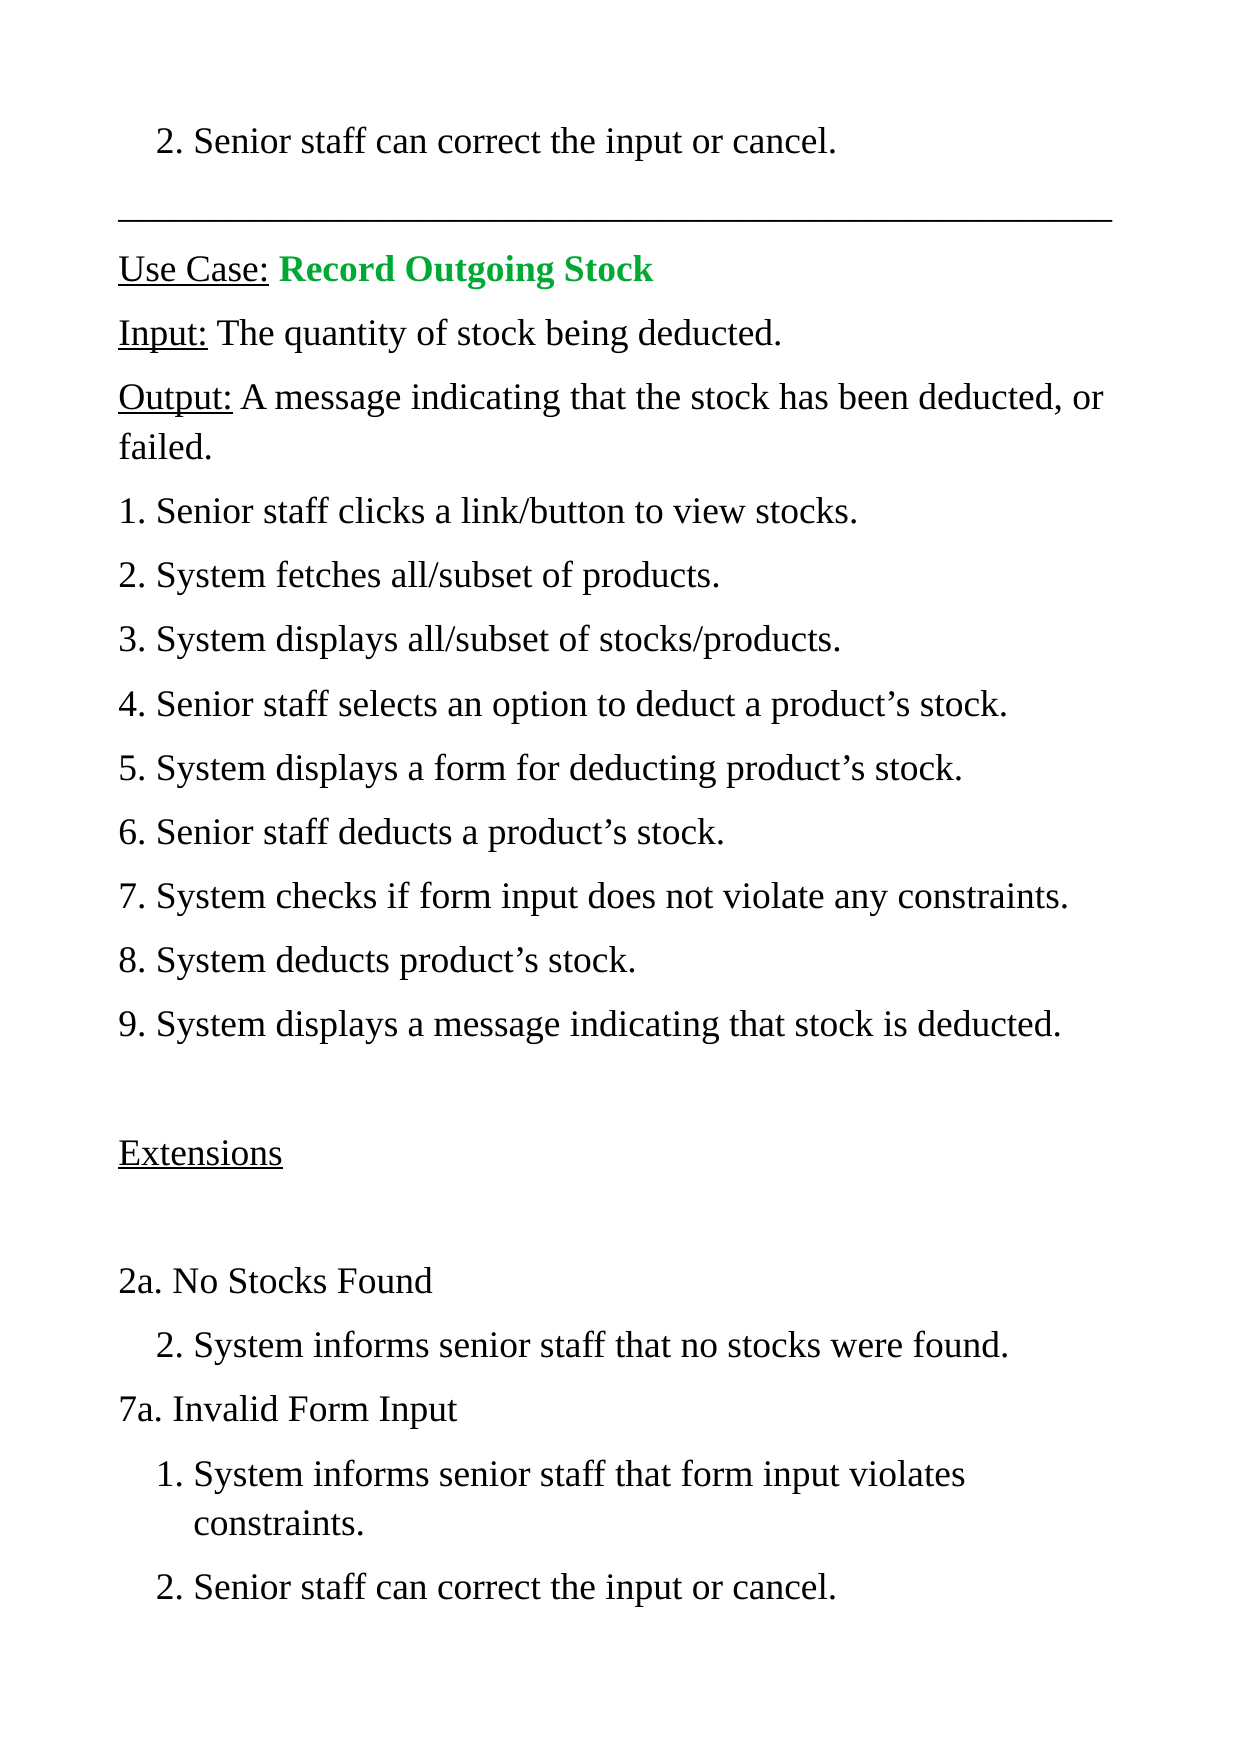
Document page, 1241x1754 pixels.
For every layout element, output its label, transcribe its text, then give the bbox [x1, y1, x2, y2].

text 7. System checks if form input does not violate any constraints. [118, 873, 1122, 917]
text 2a. No Stocks Found [118, 1258, 1122, 1302]
text _____________________________________________________ [118, 182, 1122, 225]
text Input: The quantity of stock being deducted. [118, 311, 1122, 354]
text 5. System displays a form for deducting product’s stock. [118, 745, 1122, 788]
text 3. System displays all/subset of stocks/products. [118, 617, 1122, 660]
text Use Case: Record Outgoing Stock [118, 246, 1122, 289]
list System informs senior staff that form input violates constraints. [156, 1451, 1122, 1544]
text Extensions [118, 1130, 1122, 1173]
text 1. Senior staff clicks a link/button to view stocks. [118, 488, 1122, 532]
text 6. Senior staff deducts a product’s stock. [118, 809, 1122, 852]
text Output: A message indicating that the stock has been deducted, or failed. [118, 375, 1122, 467]
list System informs senior staff that no stocks were found. [156, 1323, 1122, 1366]
text 4. Senior staff selects an option to deduct a product’s stock. [118, 681, 1122, 724]
text 8. System deducts product’s stock. [118, 938, 1122, 981]
list Senior staff can correct the input or cancel. [156, 118, 1122, 161]
list Senior staff can correct the input or cancel. [156, 1565, 1122, 1608]
text 9. System displays a message indicating that stock is deducted. [118, 1002, 1122, 1045]
text 7a. Invalid Form Input [118, 1387, 1122, 1430]
text 2. System fetches all/subset of products. [118, 553, 1122, 596]
